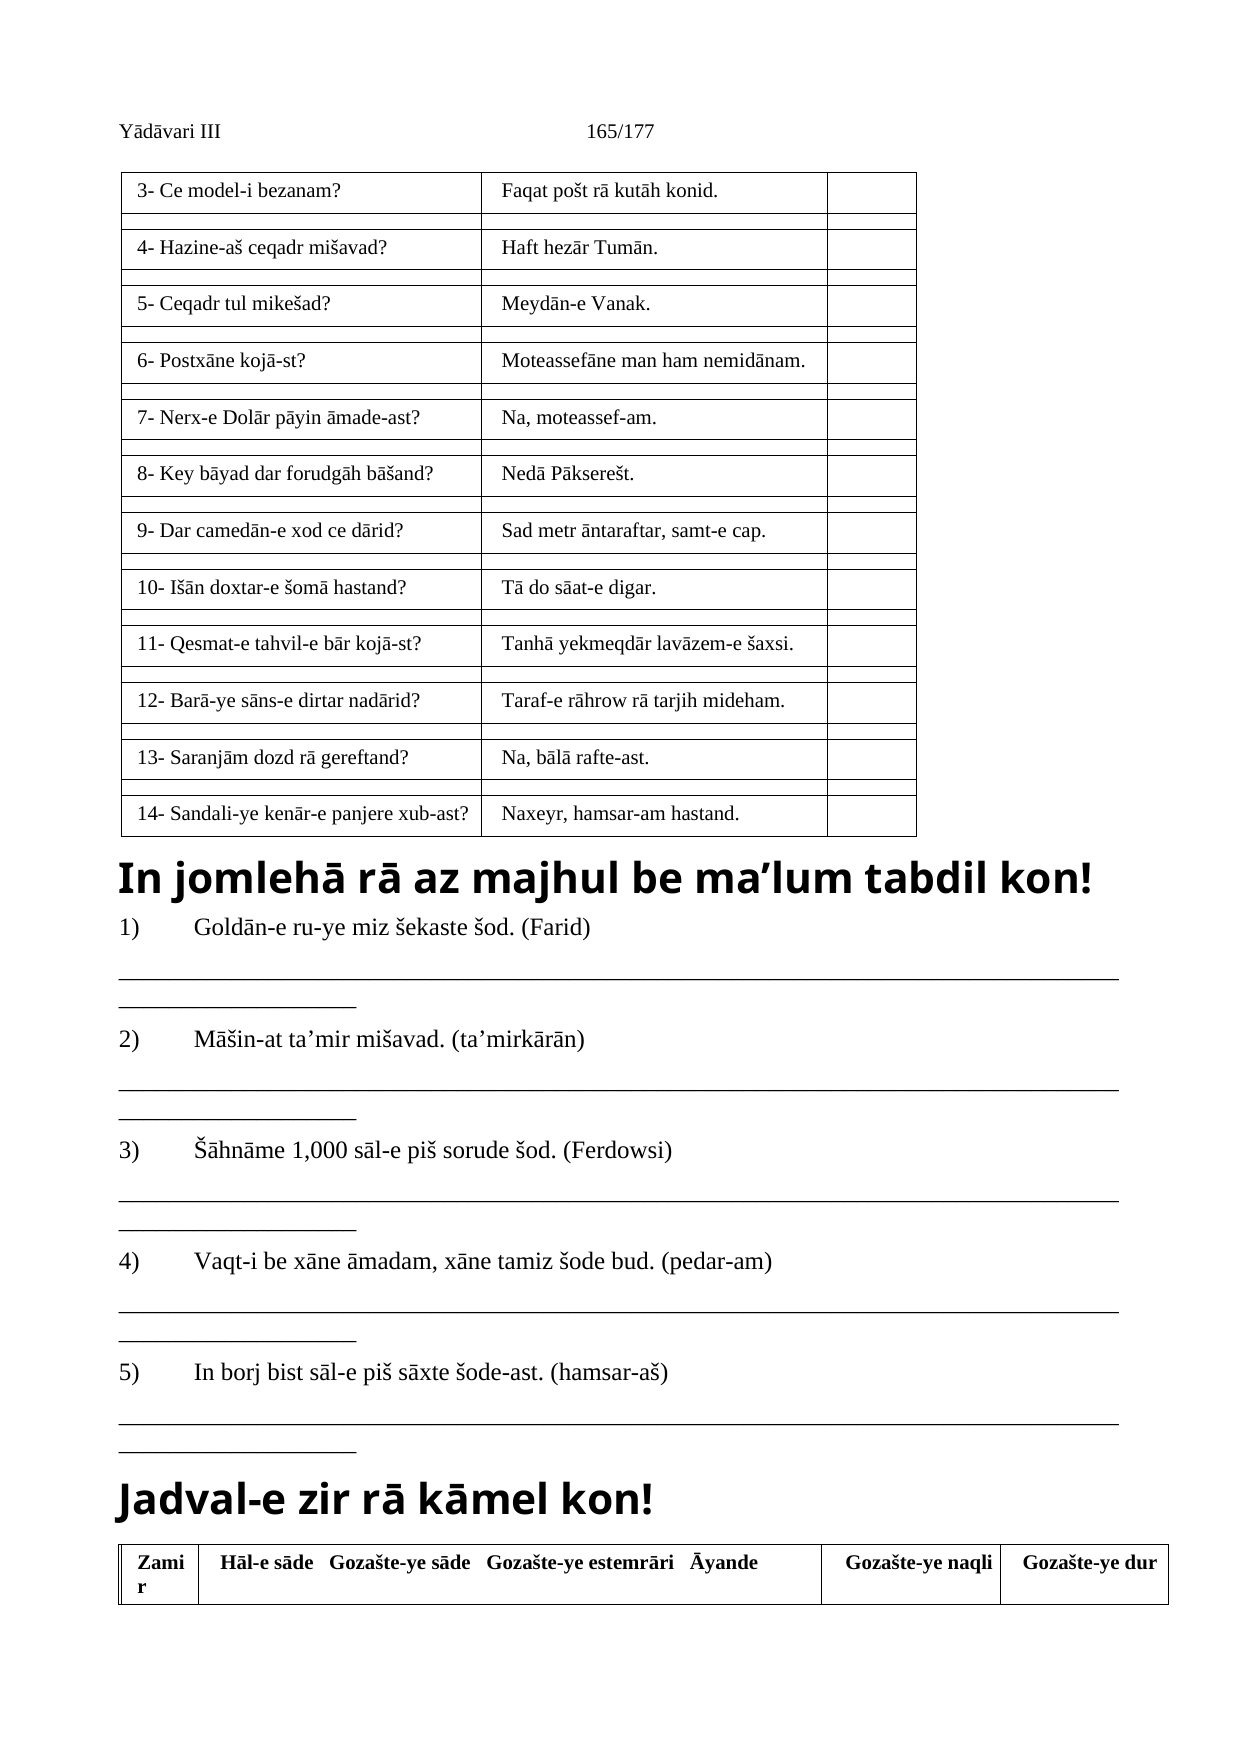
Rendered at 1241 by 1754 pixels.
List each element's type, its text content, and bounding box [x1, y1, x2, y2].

table_cell [828, 610, 916, 625]
table_cell [482, 327, 827, 342]
list Vaqt‐i be xāne āmadam, xāne tamiz šode bud. (pedar‐am) [118, 1246, 1122, 1275]
table_cell [828, 497, 916, 512]
table_cell 14‐ Sandali‐ye kenār‐e panjere xub‐ast? [122, 796, 481, 836]
table_cell [828, 796, 916, 836]
table_header Gozašte‐ye dur [1001, 1545, 1168, 1603]
text ___________________________________________________________________________________________________ [118, 1287, 1122, 1345]
table_cell [828, 286, 916, 326]
table_cell [482, 780, 827, 795]
table_cell [482, 440, 827, 455]
table_cell [482, 270, 827, 285]
table_cell 4‐ Hazine‐aš ceqadr mišavad? [122, 230, 481, 269]
table_cell [482, 214, 827, 229]
table_cell [482, 554, 827, 569]
table_cell [828, 667, 916, 682]
text ___________________________________________________________________________________________________ [118, 954, 1122, 1011]
table_cell [828, 780, 916, 795]
table_cell [828, 327, 916, 342]
table_cell [828, 724, 916, 739]
table_cell Haft hezār Tumān. [482, 230, 827, 269]
table_cell [828, 740, 916, 779]
table_cell [122, 667, 481, 682]
table_cell Moteassefāne man ham nemidānam. [482, 343, 827, 382]
table_cell 3‐ Ce model‐i bezanam? [122, 173, 481, 212]
table_cell [828, 456, 916, 496]
table_cell Na, moteassef‐am. [482, 400, 827, 439]
table_cell [122, 327, 481, 342]
table_cell [828, 214, 916, 229]
table_cell [828, 626, 916, 666]
table_cell 11‐ Qesmat‐e tahvil‐e bār kojā‐st? [122, 626, 481, 666]
table_cell [482, 384, 827, 399]
table_cell [482, 724, 827, 739]
table_cell [828, 270, 916, 285]
table_cell 12‐ Barā‐ye sāns‐e dirtar nadārid? [122, 683, 481, 722]
table_cell 5‐ Ceqadr tul mikešad? [122, 286, 481, 326]
table_cell [828, 554, 916, 569]
table_cell [828, 230, 916, 269]
table_cell [122, 440, 481, 455]
table_cell 13‐ Saranjām dozd rā gereftand? [122, 740, 481, 779]
table_cell [828, 384, 916, 399]
table_cell [828, 440, 916, 455]
text ___________________________________________________________________________________________________ [118, 1065, 1122, 1122]
table_cell [828, 400, 916, 439]
table_cell [122, 554, 481, 569]
table_cell Sad metr āntaraftar, samt‐e cap. [482, 513, 827, 552]
text ___________________________________________________________________________________________________ [118, 1399, 1122, 1456]
table_cell [482, 610, 827, 625]
table_cell Tanhā yekmeqdār lavāzem‐e šaxsi. [482, 626, 827, 666]
table_cell [828, 513, 916, 552]
list Šāhnāme 1,000 sāl‐e piš sorude šod. (Ferdowsi) [118, 1135, 1122, 1164]
list In borj bist sāl‐e piš sāxte šode‐ast. (hamsar‐aš) [118, 1357, 1122, 1386]
table_cell [828, 343, 916, 382]
table_cell Na, bālā rafte‐ast. [482, 740, 827, 779]
table_cell [122, 610, 481, 625]
list Goldān‐e ru‐ye miz šekaste šod. (Farid) [118, 912, 1122, 941]
table_cell 9‐ Dar camedān‐e xod ce dārid? [122, 513, 481, 552]
table_cell Meydān‐e Vanak. [482, 286, 827, 326]
table_header Hāl‐e sāde Gozašte‐ye sāde Gozašte‐ye estemrāri Āyande [199, 1545, 821, 1603]
table_cell 7‐ Nerx‐e Dolār pāyin āmade‐ast? [122, 400, 481, 439]
text ___________________________________________________________________________________________________ [118, 1176, 1122, 1234]
table_cell [122, 270, 481, 285]
table_cell Taraf‐e rāhrow rā tarjih mideham. [482, 683, 827, 722]
subtitle Jadval‐e zir rā kāmel kon! [118, 1469, 1122, 1527]
table_cell [482, 497, 827, 512]
table_cell Faqat pošt rā kutāh konid. [482, 173, 827, 212]
table_cell [828, 683, 916, 722]
table_header Zamir [122, 1545, 198, 1603]
table_cell Naxeyr, hamsar‐am hastand. [482, 796, 827, 836]
table_cell [122, 497, 481, 512]
table_cell [828, 173, 916, 212]
table_cell Nedā Pākserešt. [482, 456, 827, 496]
table_cell [122, 384, 481, 399]
table_cell Tā do sāat‐e digar. [482, 570, 827, 609]
subtitle In jomlehā rā az majhul be ma’lum tabdil kon! [118, 848, 1122, 906]
table_cell [122, 724, 481, 739]
list Māšin‐at ta’mir mišavad. (ta’mirkārān) [118, 1024, 1122, 1052]
table_cell [122, 780, 481, 795]
table_cell [482, 667, 827, 682]
table_cell 6‐ Postxāne kojā‐st? [122, 343, 481, 382]
table_cell 8‐ Key bāyad dar forudgāh bāšand? [122, 456, 481, 496]
table_cell [828, 570, 916, 609]
table_cell [122, 214, 481, 229]
table_header Gozašte‐ye naqli [822, 1545, 1000, 1603]
table_cell 10‐ Išān doxtar‐e šomā hastand? [122, 570, 481, 609]
